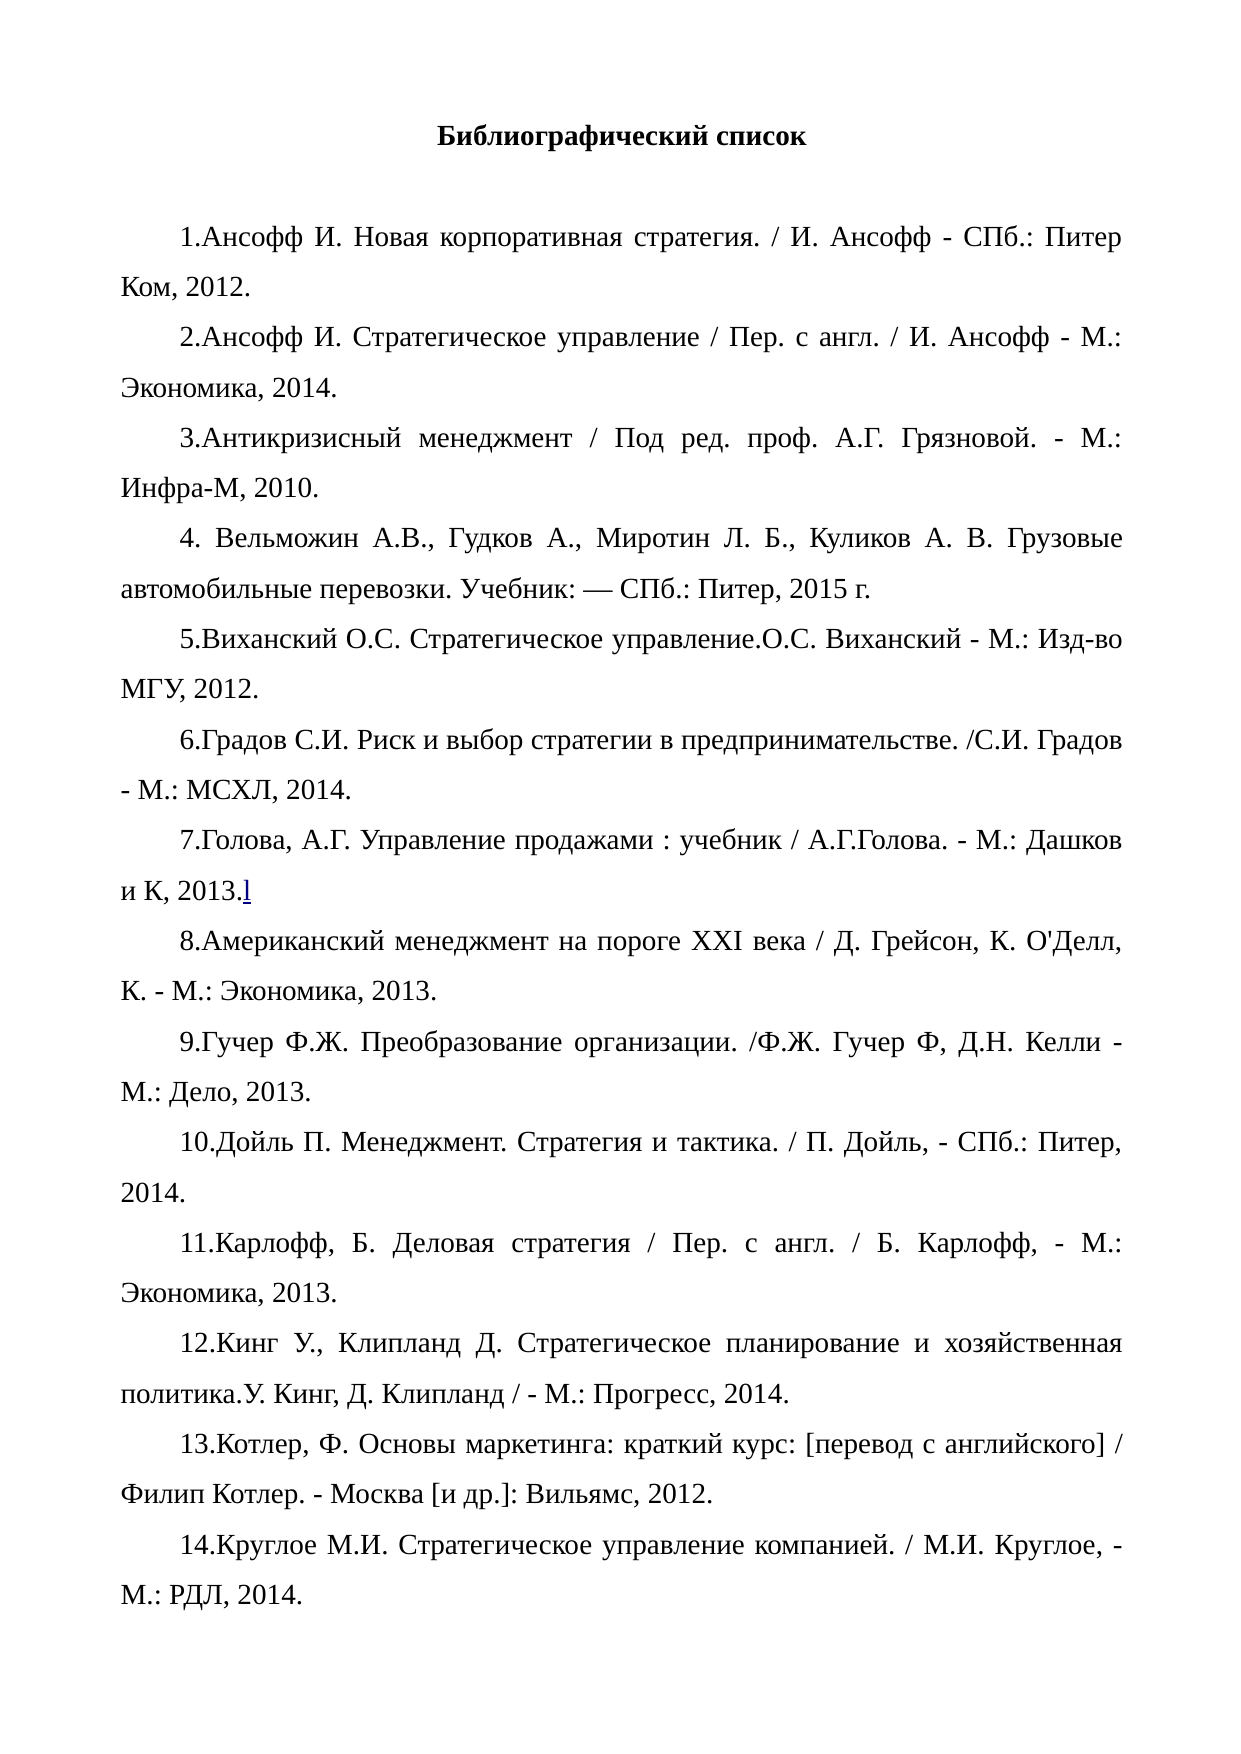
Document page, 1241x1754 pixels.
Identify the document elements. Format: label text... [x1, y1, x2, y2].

list Градов С.И. Риск и выбор стратегии в предпринимательстве. /С.И. Градов - М.: МСХЛ, 2014. [120, 722, 1123, 806]
list Круглое М.И. Стратегическое управление компанией. / М.И. Круглое, - М.: РДЛ, 2014. [120, 1527, 1123, 1611]
list Виханский О.С. Стратегическое управление.О.С. Виханский - М.: Изд-во МГУ, 2012. [120, 621, 1123, 705]
list Котлер, Ф. Основы маркетинга: краткий курс: [перевод с английского] / Филип Котлер. - Москва [и др.]: Вильямс, 2012. [120, 1426, 1123, 1510]
list Голова, А.Г. Управление продажами : учебник / А.Г.Голова. - М.: Дашков и К, 2013.l [120, 822, 1123, 906]
list Ансофф И. Новая корпоративная стратегия. / И. Ансофф - СПб.: Питер Ком, 2012. [120, 219, 1123, 303]
list Антикризисный менеджмент / Под ред. проф. А.Г. Грязновой. - М.: Инфра-М, 2010. [120, 420, 1123, 504]
list Кинг У., Клипланд Д. Стратегическое планирование и хозяйственная политика.У. Кинг, Д. Клипланд / - М.: Прогресс, 2014. [120, 1326, 1123, 1409]
list Гучер Ф.Ж. Преобразование организации. /Ф.Ж. Гучер Ф, Д.Н. Келли - М.: Дело, 2013. [120, 1024, 1123, 1108]
text Библиографический список [120, 118, 1123, 152]
list Дойль П. Менеджмент. Стратегия и тактика. / П. Дойль, - СПб.: Питер, 2014. [120, 1124, 1123, 1208]
list Ансофф И. Стратегическое управление / Пер. с англ. / И. Ансофф - М.: Экономика, 2014. [120, 319, 1123, 403]
list Карлофф, Б. Деловая стратегия / Пер. с англ. / Б. Карлофф, - М.: Экономика, 2013. [120, 1225, 1123, 1309]
list Вельможин А.В., Гудков А., Миротин Л. Б., Куликов А. В. Грузовые автомобильные перевозки. Учебник: — СПб.: Питер, 2015 г. [120, 521, 1123, 604]
list Американский менеджмент на пороге XXI века / Д. Грейсон, К. О'Делл, К. - М.: Экономика, 2013. [120, 923, 1123, 1007]
